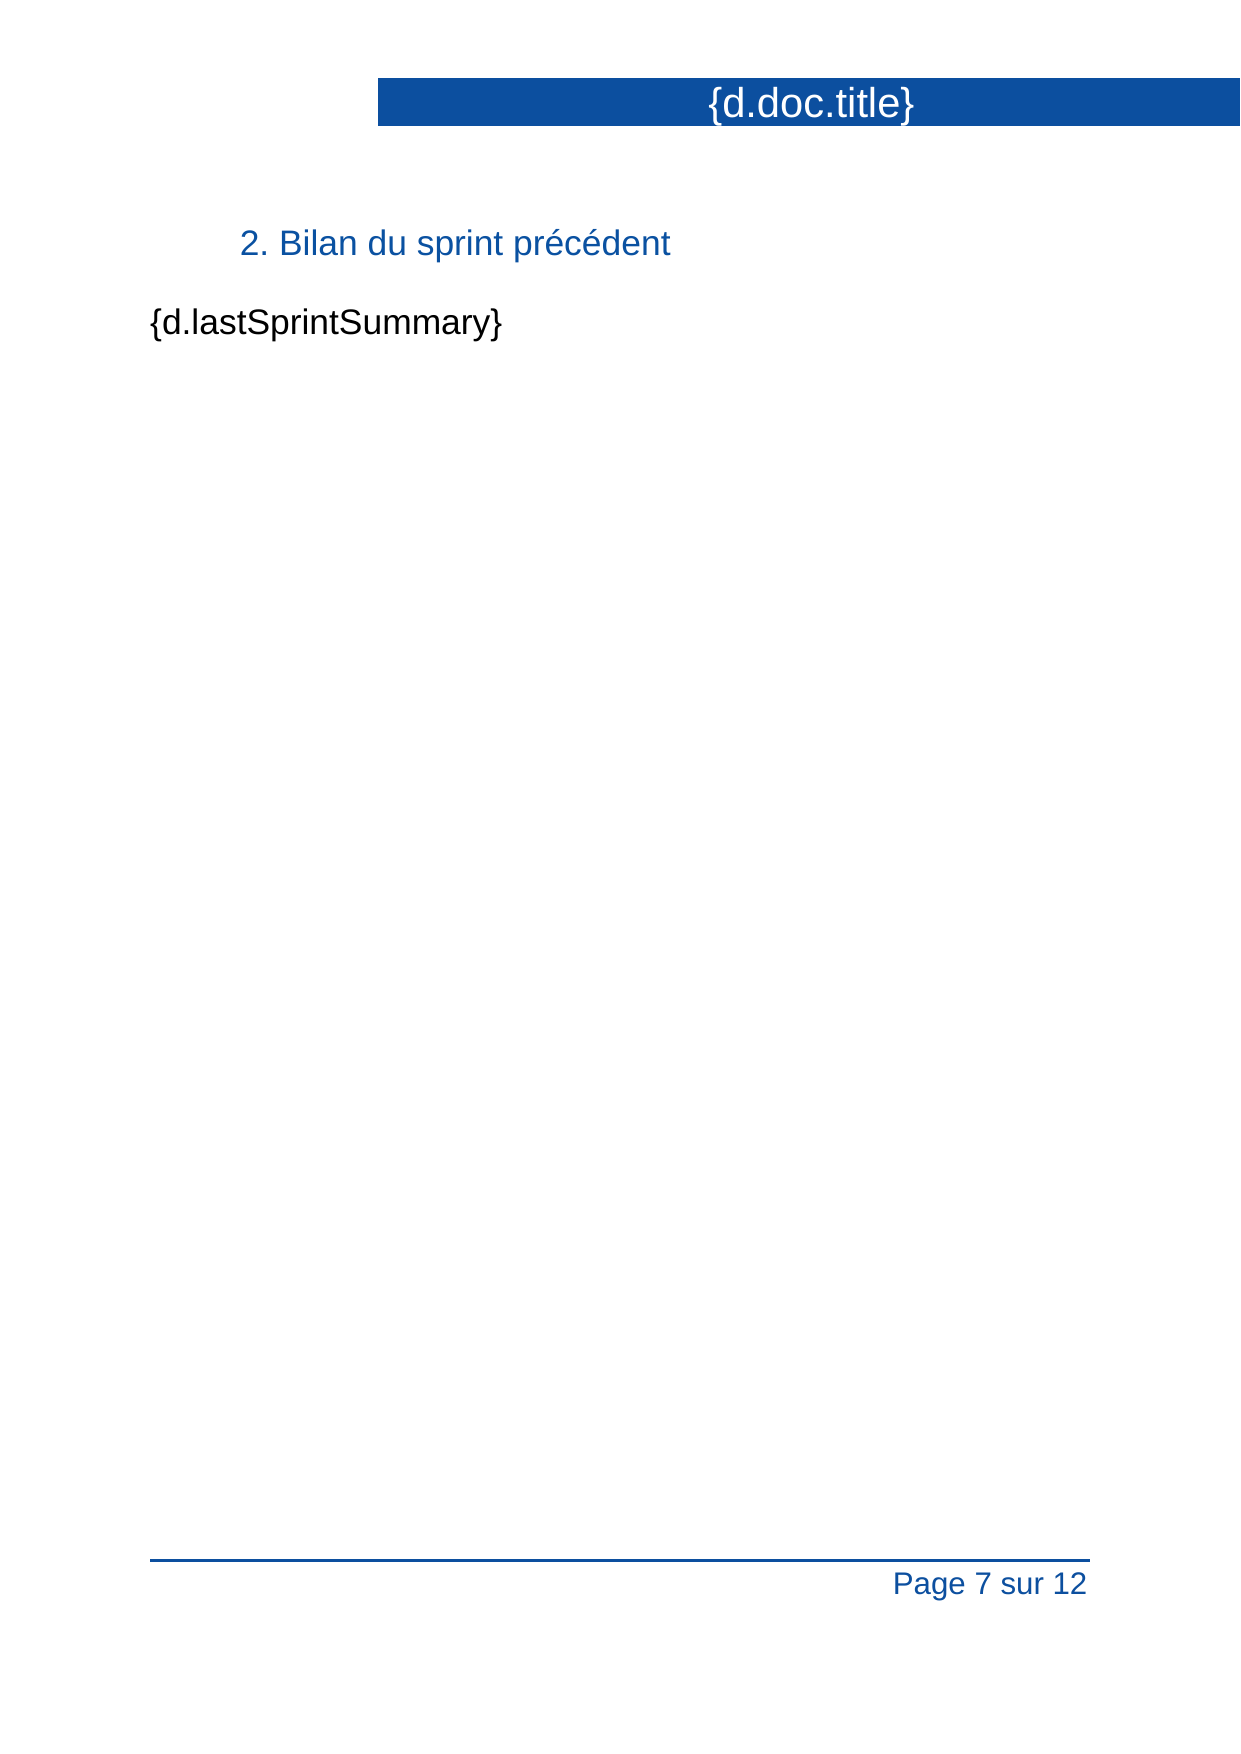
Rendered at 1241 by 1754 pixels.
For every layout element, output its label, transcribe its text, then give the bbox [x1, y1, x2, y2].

text {d.lastSprintSummary} [150, 301, 1069, 342]
subtitle 2. Bilan du sprint précédent [239, 222, 1090, 263]
